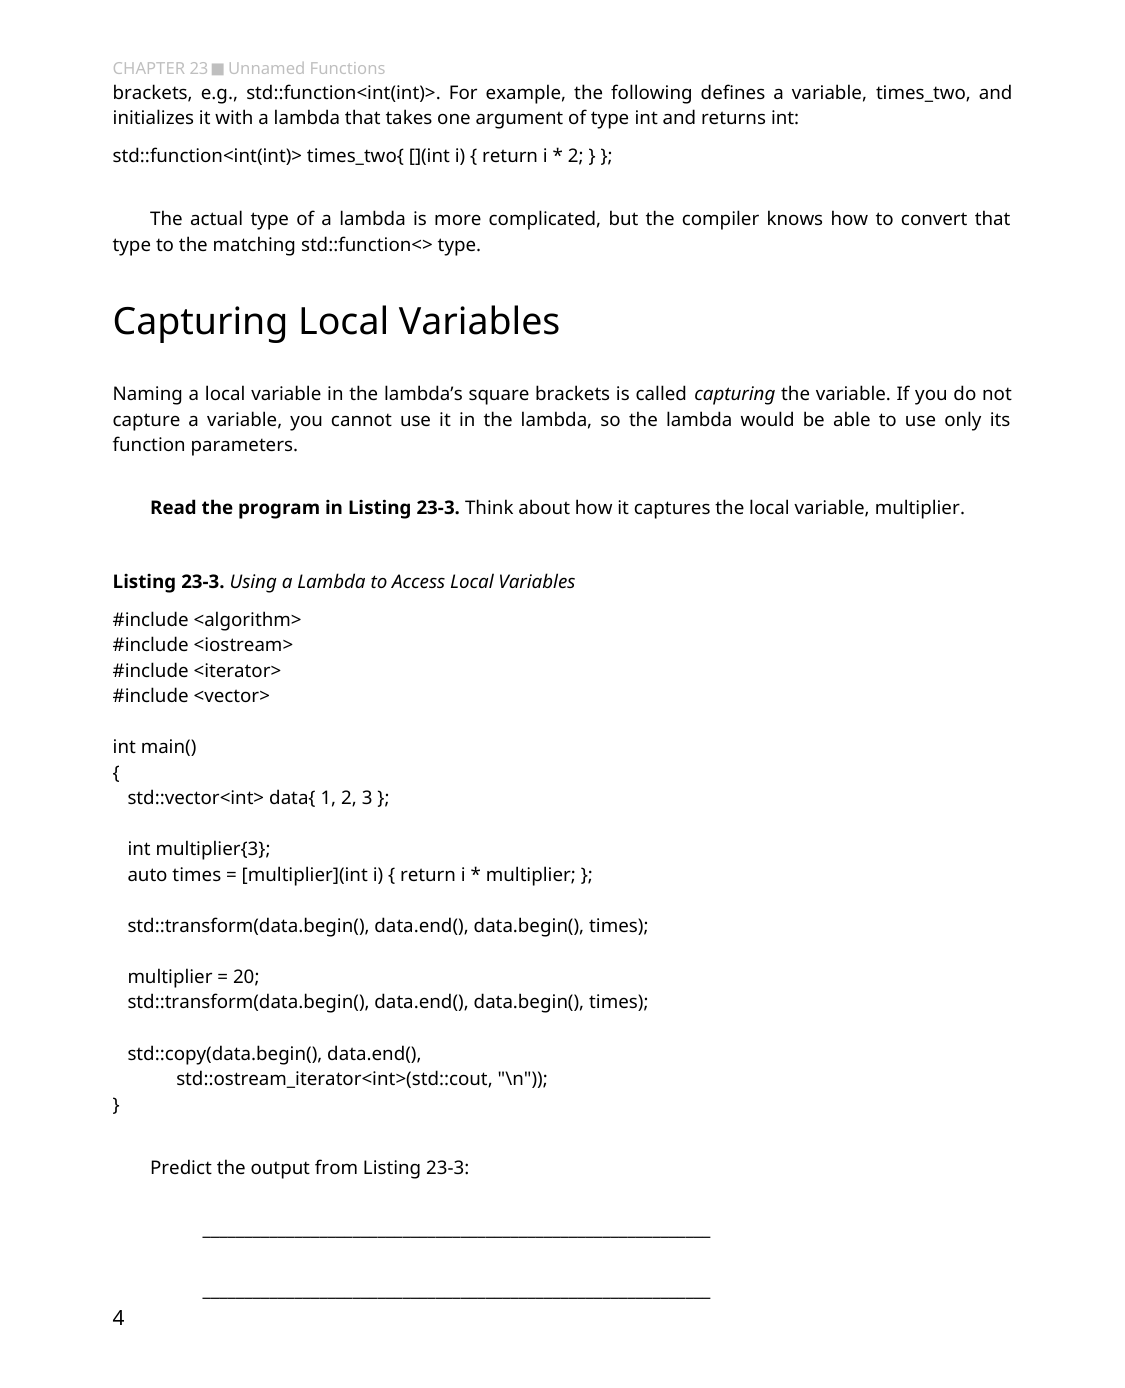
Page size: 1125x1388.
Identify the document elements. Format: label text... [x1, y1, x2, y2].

list _____________________________________________________________ [202, 1276, 1012, 1301]
text int main() [112, 734, 1012, 759]
text std::vector<int> data{ 1, 2, 3 }; [112, 785, 1012, 810]
text #include <iostream> [112, 632, 1012, 657]
text std::copy(data.begin(), data.end(), [112, 1040, 1012, 1065]
text std::transform(data.begin(), data.end(), data.begin(), times); [112, 989, 1012, 1014]
text multiplier = 20; [112, 963, 1012, 989]
text Read the program in Listing 23-3. Think about how it captures the local variable, multiplier. [112, 494, 1012, 520]
text { [112, 759, 1012, 785]
text #include <iterator> [112, 657, 1012, 683]
text Listing 23-3. Using a Lambda to Access Local Variables [112, 568, 1012, 593]
text #include <algorithm> [112, 606, 1012, 632]
text std::ostream_iterator<int>(std::cout, "\n")); [112, 1065, 1012, 1091]
text #include <vector> [112, 683, 1012, 708]
text std::transform(data.begin(), data.end(), data.begin(), times); [112, 912, 1012, 938]
text int multiplier{3}; [112, 836, 1012, 861]
text } [112, 1091, 1012, 1116]
text The actual type of a lambda is more complicated, but the compiler knows how to convert that type to the matching std::function<> type. [112, 206, 1012, 257]
subtitle Capturing Local Variables [112, 294, 1012, 345]
list _____________________________________________________________ [202, 1215, 1012, 1240]
text std::function<int(int)> times_two{ [](int i) { return i * 2; } }; [112, 142, 1012, 168]
text auto times = [multiplier](int i) { return i * multiplier; }; [112, 861, 1012, 887]
text Naming a local variable in the lambda’s square brackets is called capturing the variable. If you do not capture a variable, you cannot use it in the lambda, so the lambda would be able to use only its function parameters. [112, 381, 1012, 457]
text Predict the output from Listing 23-3: [112, 1154, 1012, 1179]
text brackets, e.g., std::function<int(int)>. For example, the following defines a variable, times_two, and initializes it with a lambda that takes one argument of type int and returns int: [112, 79, 1012, 130]
